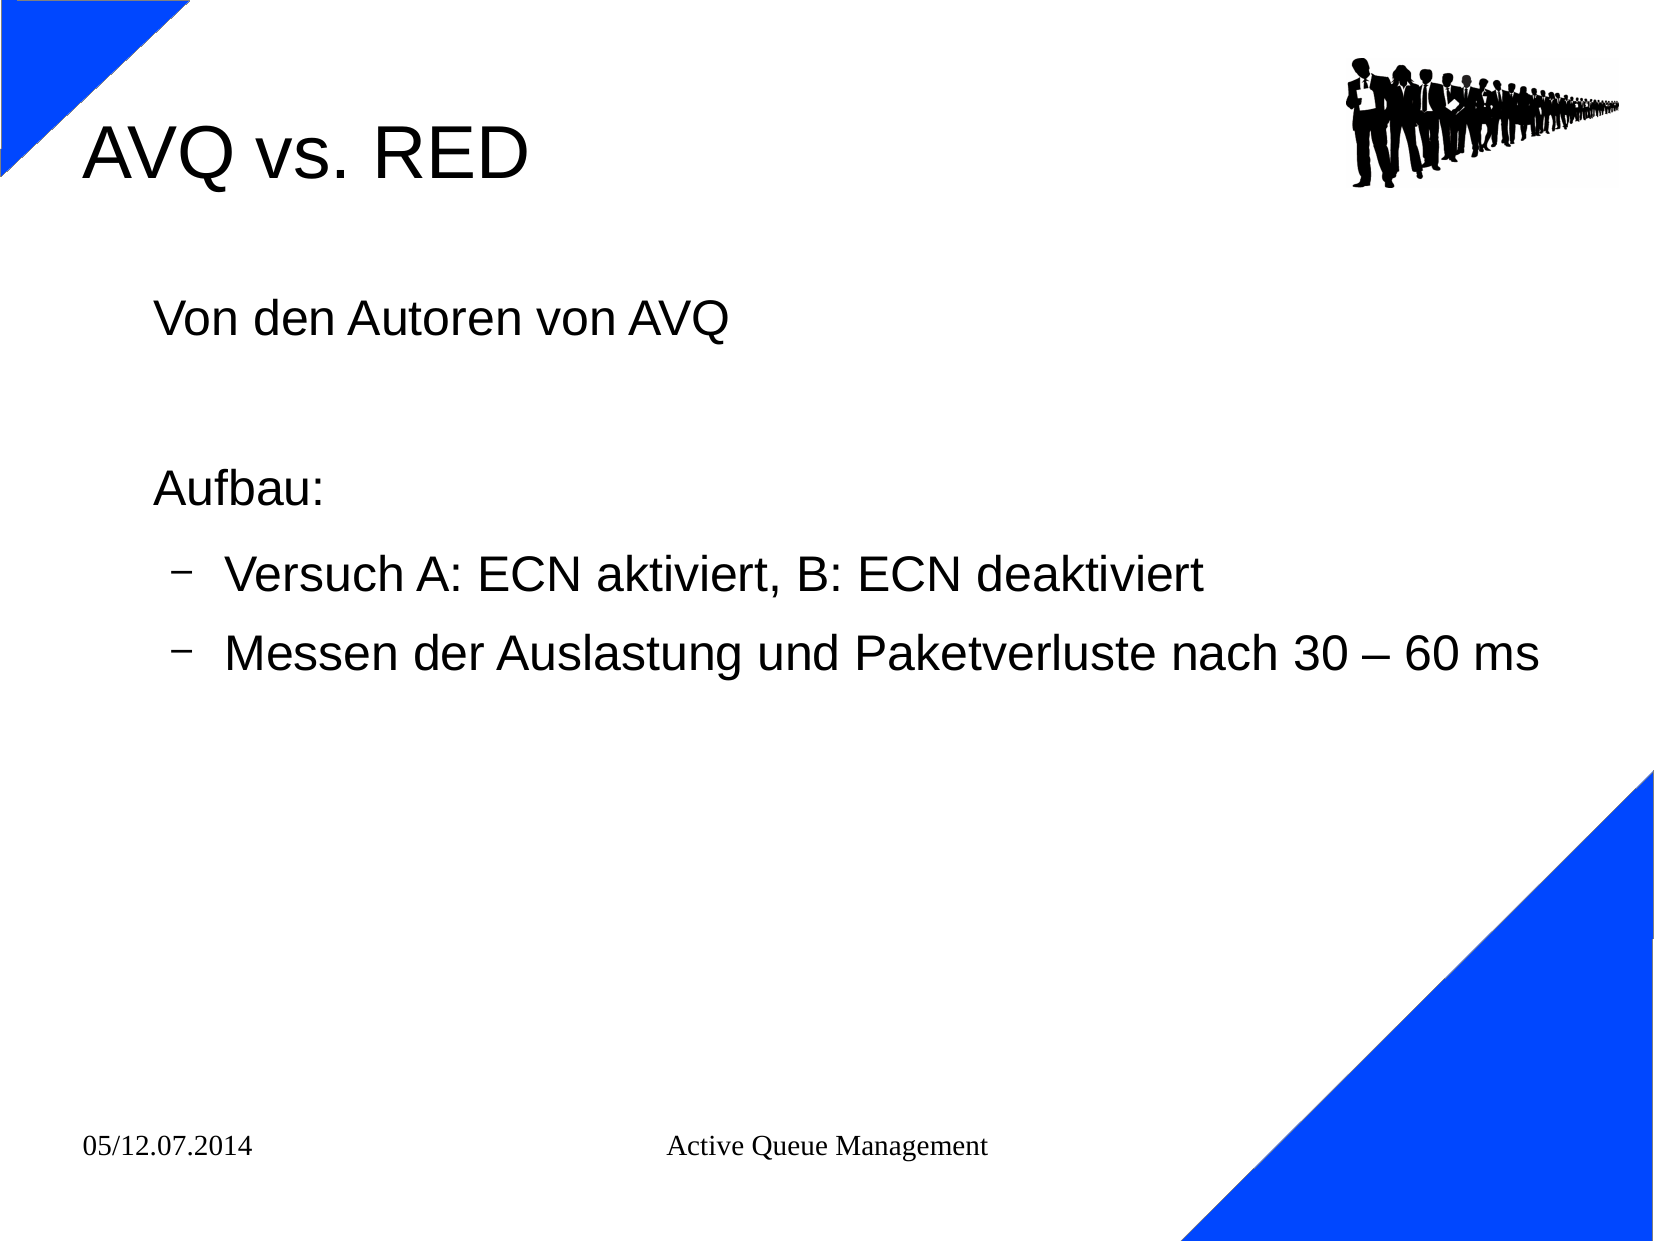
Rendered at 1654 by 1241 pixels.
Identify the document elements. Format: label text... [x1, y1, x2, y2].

title AVQ vs. RED [82, 49, 1571, 257]
picture [1346, 58, 1619, 188]
text_box [1180, 770, 1654, 1241]
list Von den Autoren von AVQ Aufbau: Versuch A: ECN aktiviert, B: ECN deaktiviert Messen der Auslastung und Paketverluste nach 30 – 60 ms [82, 290, 1571, 1109]
text_box [0, 0, 190, 177]
